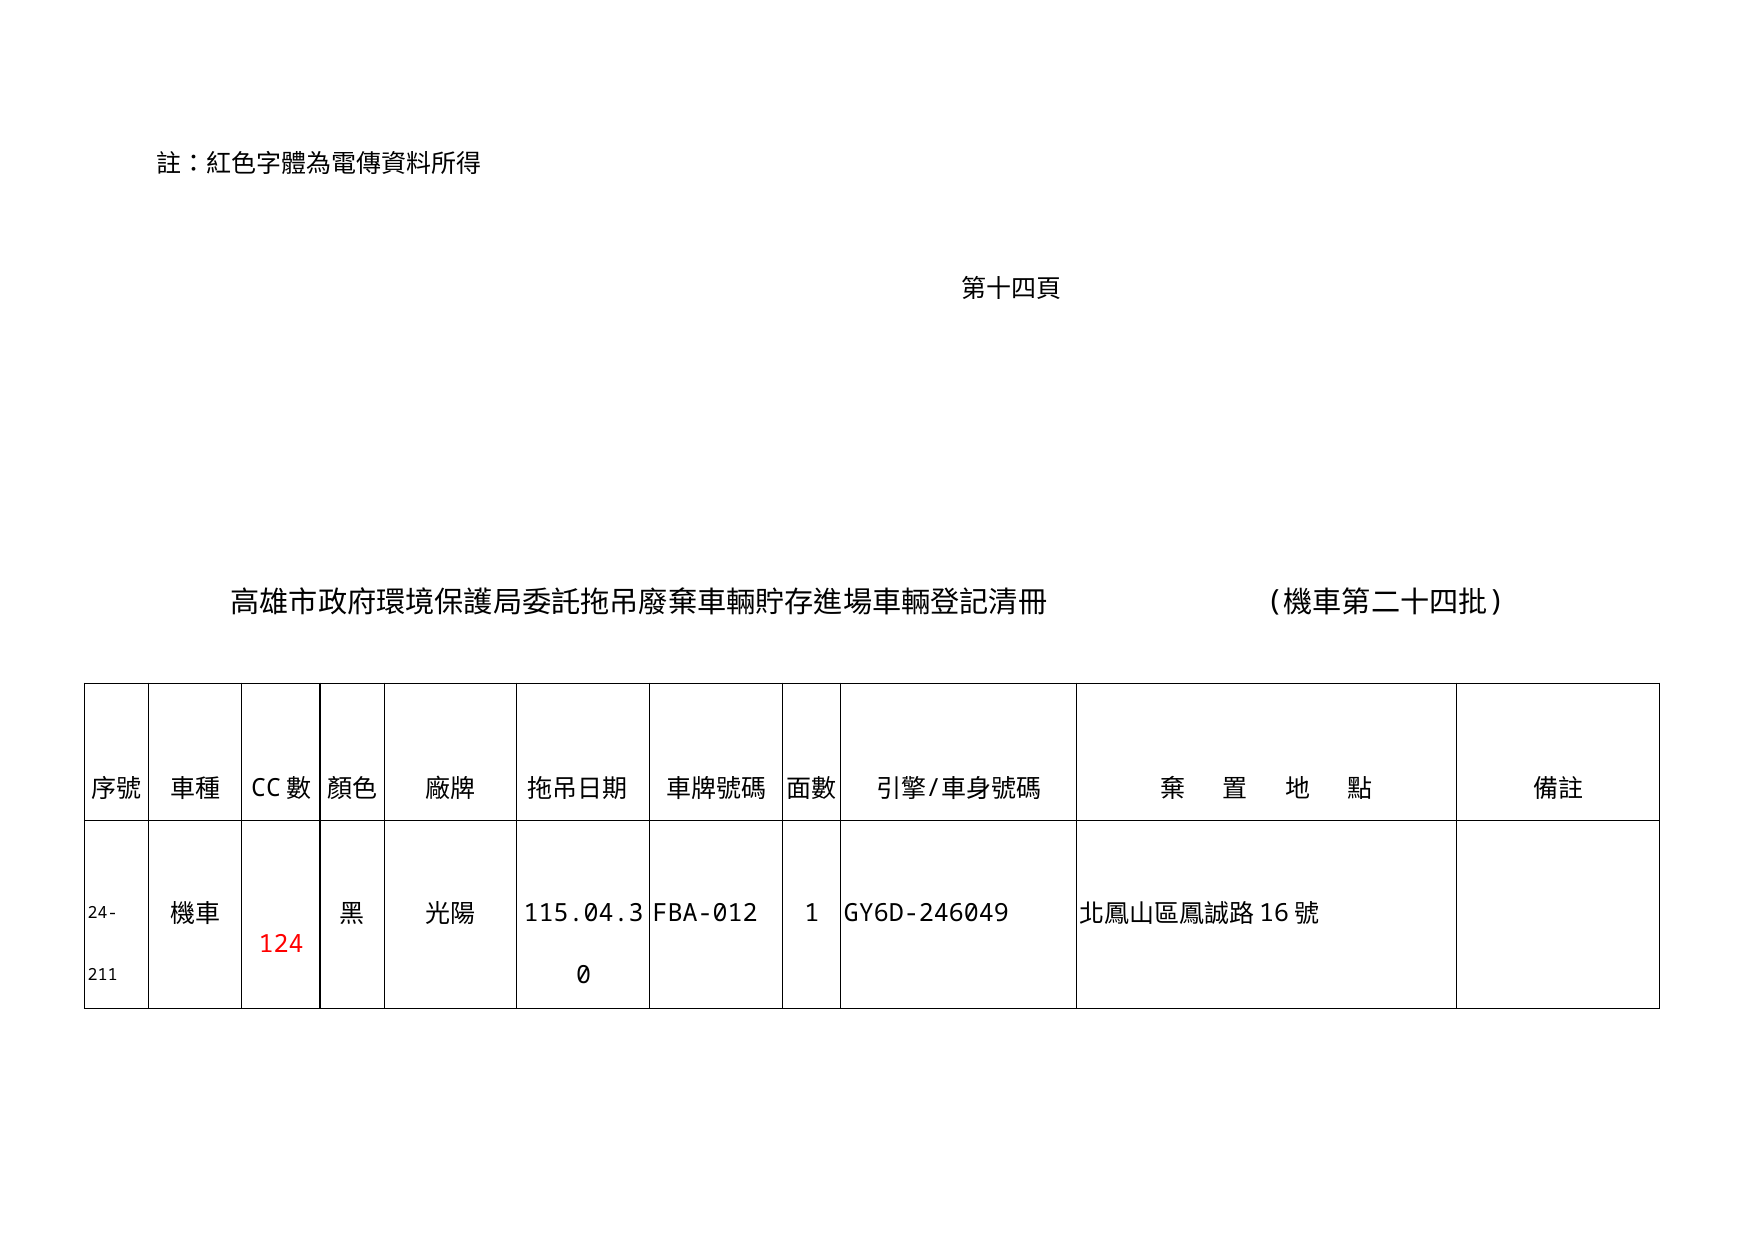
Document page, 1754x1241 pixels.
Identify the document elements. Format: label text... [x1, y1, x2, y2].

table_header 面數 [783, 684, 840, 820]
table_cell 光陽 [385, 821, 516, 1008]
table_cell [1457, 821, 1659, 1008]
table_cell 1 [783, 821, 840, 1008]
table_cell 黑 [321, 821, 384, 1008]
table_header 備註 [1457, 684, 1659, 820]
table_cell 124 [242, 821, 319, 1008]
table_cell 機車 [149, 821, 241, 1008]
table_header CC數 [242, 684, 319, 820]
table_header 拖吊日期 [517, 684, 649, 820]
table_header 車牌號碼 [650, 684, 782, 820]
table_header 棄 置 地 點 [1077, 684, 1456, 820]
table_cell 115.04.30 [517, 821, 649, 1008]
text 註：紅色字體為電傳資料所得 [106, 120, 1654, 183]
table_cell FBA-012 [650, 821, 782, 1008]
table_header 車種 [149, 684, 241, 820]
table_header 引擎/車身號碼 [841, 684, 1076, 820]
table_cell 24-211 [85, 821, 148, 1008]
text 第十四頁 [106, 245, 1654, 308]
table_header 顏色 [321, 684, 384, 820]
table_header 廠牌 [385, 684, 516, 820]
table_cell GY6D-246049 [841, 821, 1076, 1008]
table_header 序號 [85, 684, 148, 820]
text 高雄市政府環境保護局委託拖吊廢棄車輛貯存進場車輛登記清冊 (機車第二十四批) [81, 558, 1654, 620]
table_cell 北鳳山區鳳誠路16號 [1077, 821, 1456, 1008]
